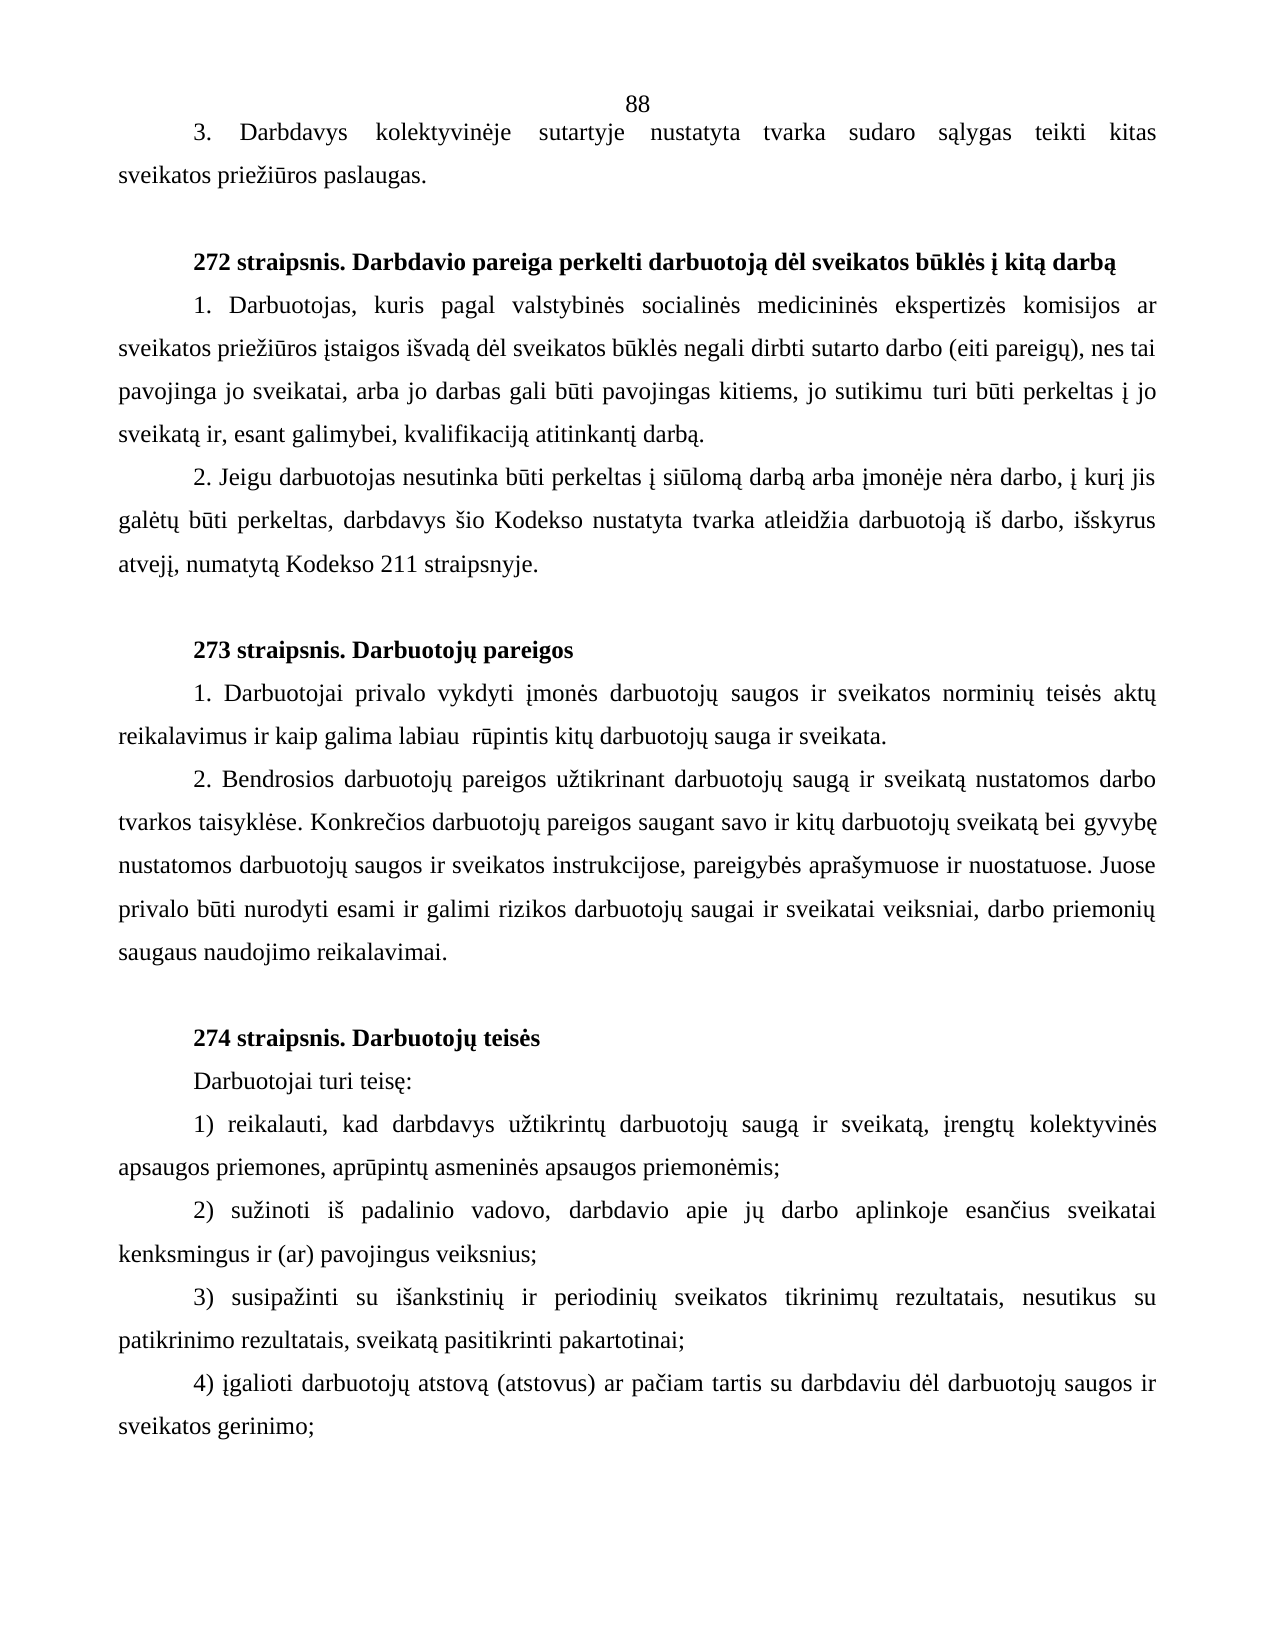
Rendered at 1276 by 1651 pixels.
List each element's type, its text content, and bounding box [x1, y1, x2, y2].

text 3) susipažinti su išankstinių ir periodinių sveikatos tikrinimų rezultatais, nesutikus su patikrinimo rezultatais, sveikatą pasitikrinti pakartotinai; [118, 1282, 1157, 1354]
text 2. Bendrosios darbuotojų pareigos užtikrinant darbuotojų saugą ir sveikatą nustatomos darbo tvarkos taisyklėse. Konkrečios darbuotojų pareigos saugant savo ir kitų darbuotojų sveikatą bei gyvybę nustatomos darbuotojų saugos ir sveikatos instrukcijose, pareigybės aprašymuose ir nuostatuose. Juose privalo būti nurodyti esami ir galimi rizikos darbuotojų saugai ir sveikatai veiksniai, darbo priemonių saugaus naudojimo reikalavimai. [118, 764, 1157, 966]
text 2. Jeigu darbuotojas nesutinka būti perkeltas į siūlomą darbą arba įmonėje nėra darbo, į kurį jis galėtų būti perkeltas, darbdavys šio Kodekso nustatyta tvarka atleidžia darbuotoją iš darbo, išskyrus atvejį, numatytą Kodekso 211 straipsnyje. [118, 462, 1157, 577]
text 273 straipsnis. Darbuotojų pareigos [118, 635, 1157, 664]
text 274 straipsnis. Darbuotojų teisės [118, 1023, 1157, 1052]
text 272 straipsnis. Darbdavio pareiga perkelti darbuotoją dėl sveikatos būklės į kitą darbą [193, 247, 1157, 276]
text 1. Darbuotojas, kuris pagal valstybinės socialinės medicininės ekspertizės komisijos ar sveikatos priežiūros įstaigos išvadą dėl sveikatos būklės negali dirbti sutarto darbo (eiti pareigų), nes tai pavojinga jo sveikatai, arba jo darbas gali būti pavojingas kitiems, jo sutikimu turi būti perkeltas į jo sveikatą ir, esant galimybei, kvalifikaciją atitinkantį darbą. [118, 290, 1157, 448]
text 1) reikalauti, kad darbdavys užtikrintų darbuotojų saugą ir sveikatą, įrengtų kolektyvinės apsaugos priemones, aprūpintų asmeninės apsaugos priemonėmis; [118, 1109, 1157, 1181]
text 3. Darbdavys kolektyvinėje sutartyje nustatyta tvarka sudaro sąlygas teikti kitas sveikatos priežiūros paslaugas. [118, 117, 1157, 189]
text Darbuotojai turi teisę: [118, 1066, 1157, 1095]
text 2) sužinoti iš padalinio vadovo, darbdavio apie jų darbo aplinkoje esančius sveikatai kenksmingus ir (ar) pavojingus veiksnius; [118, 1196, 1157, 1267]
text 4) įgalioti darbuotojų atstovą (atstovus) ar pačiam tartis su darbdaviu dėl darbuotojų saugos ir sveikatos gerinimo; [118, 1368, 1157, 1440]
text 1. Darbuotojai privalo vykdyti įmonės darbuotojų saugos ir sveikatos norminių teisės aktų reikalavimus ir kaip galima labiau rūpintis kitų darbuotojų sauga ir sveikata. [118, 678, 1157, 750]
